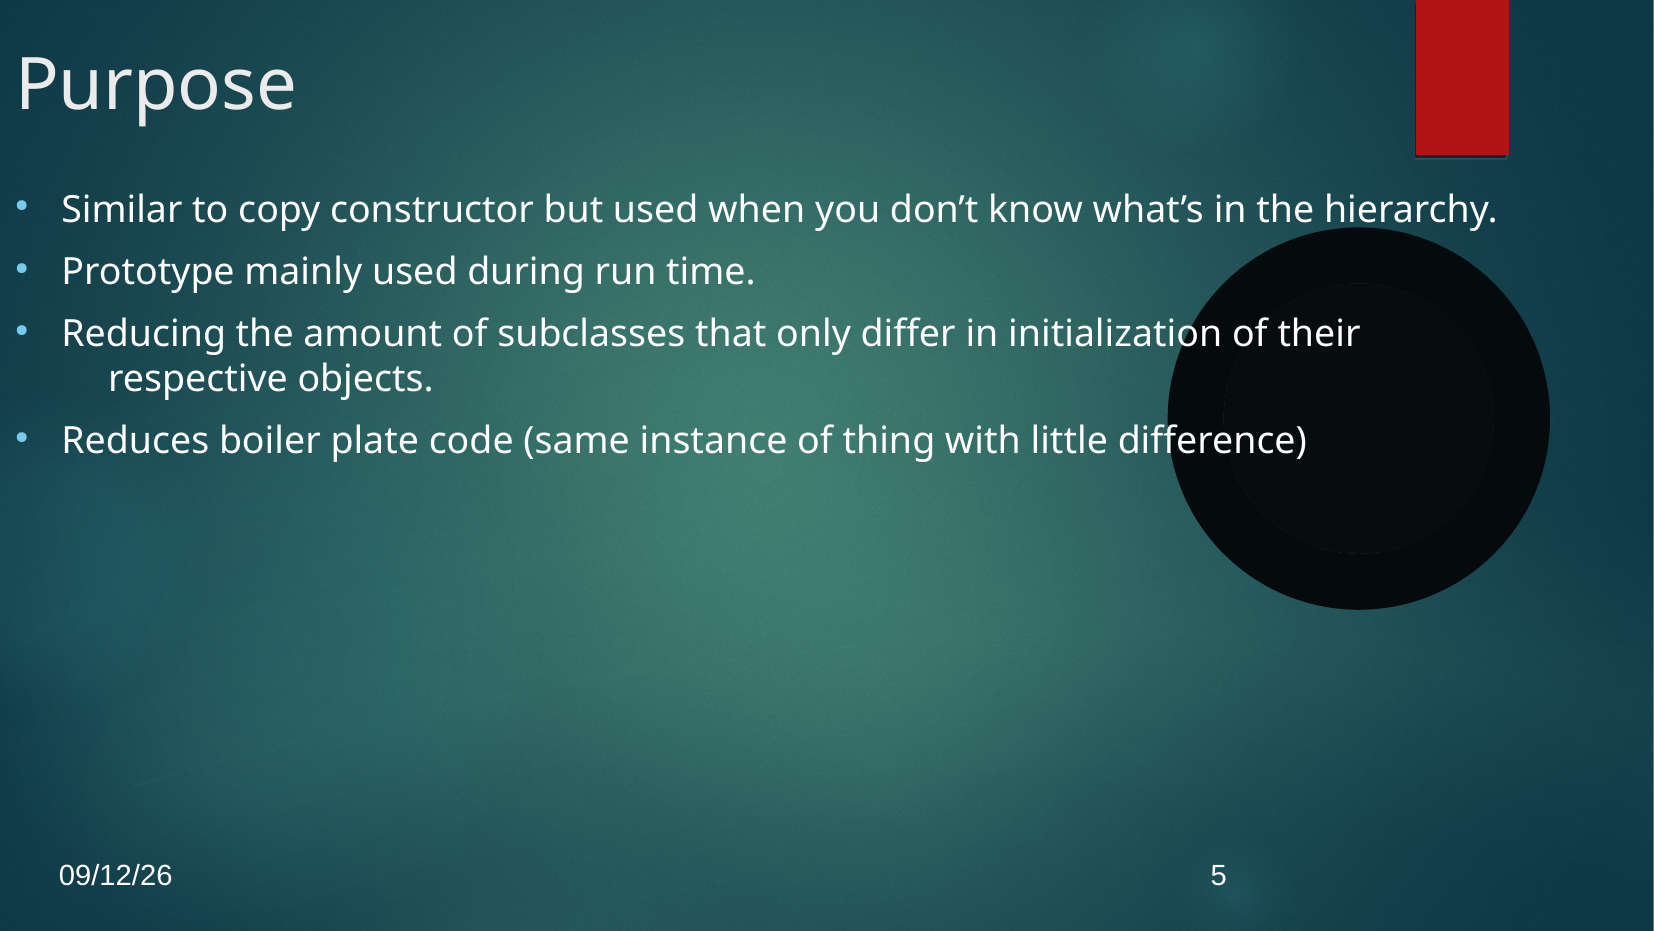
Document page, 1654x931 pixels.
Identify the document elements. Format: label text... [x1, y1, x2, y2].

text_box 17/11/2022 [59, 856, 443, 916]
title Purpose [0, 29, 1536, 109]
list Similar to copy constructor but used when you don’t know what’s in the hierarchy. Prototype mainly used during run time. Reducing the amount of subclasses that only differ in initialization of their respective objects. Reduces boiler plate code (same instance of thing with little difference) [0, 177, 1536, 768]
text_box [1210, 856, 1595, 916]
